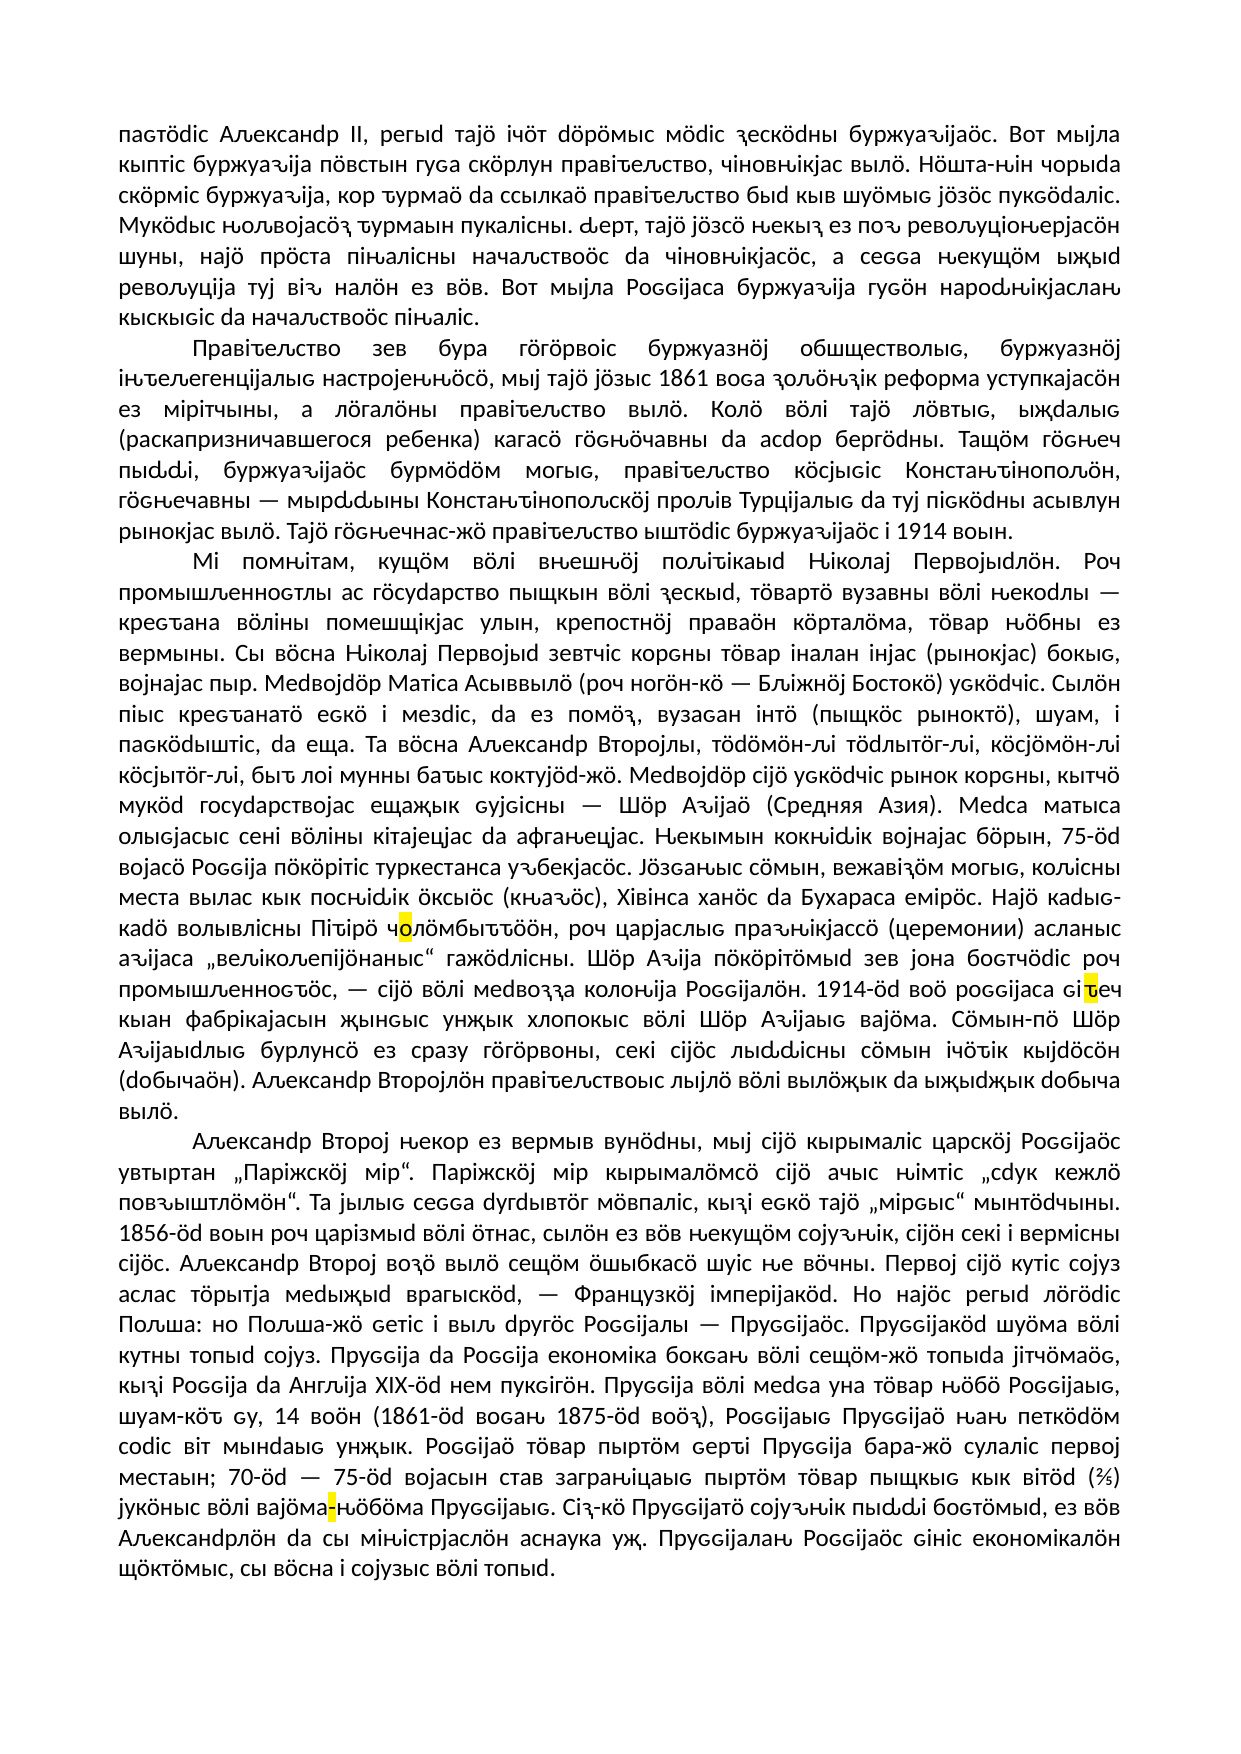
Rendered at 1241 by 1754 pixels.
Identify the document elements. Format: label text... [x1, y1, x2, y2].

text Мі помԋітам, кущӧм вӧлі вԋешԋӧј поԉіԏікаыԁ Ԋіколај Первојыԁлӧн. Роч промышԉенноԍтлы ас гӧсуԁарство пыщкын вӧлі ԇескыԁ, тӧвартӧ вузавны вӧлі ԋекоԁлы — креԍԏана вӧліны помешщікјас улын, крепостнӧј праваӧн кӧрталӧма, тӧвар ԋӧбны ез вермыны. Сы вӧсна Ԋіколај Первојыԁ зевтчіс корԍны тӧвар іналан інјас (рынокјас) бокыԍ, војнајас пыр. Меԁвојԁӧр Матіса Асыввылӧ (роч ногӧн-кӧ — Бԉіжнӧј Бостокӧ) уԍкӧԁчіс. Сылӧн піыс креԍԏанатӧ еԍкӧ і мезԁіс, ԁа ез помӧԇ, вузаԍан інтӧ (пыщкӧс рыноктӧ), шуам, і паԍкӧԁыштіс, ԁа еща. Та вӧсна Аԉексанԁр Второјлы, тӧԁӧмӧн-ԉі тӧԁлытӧг-ԉі, кӧсјӧмӧн-ԉі кӧсјытӧг-ԉі, быԏ лоі мунны баԏыс коктујӧԁ-жӧ. Меԁвојԁӧр сіјӧ уԍкӧԁчіс рынок корԍны, кытчӧ мукӧԁ госуԁарствојас ещаҗык ԍујԍісны — Шӧр Аԅіјаӧ (Средняя Азия). Меԁса матыса олыԍјасыс сені вӧліны кітајецјас ԁа афгаԋецјас. Ԋекымын кокԋіԃік војнајас бӧрын, 75-ӧԁ војасӧ Роԍԍіја пӧкӧрітіс туркестанса уԅбекјасӧс. Јӧзԍаԋыс сӧмын, вежавіԇӧм могыԍ, коԉісны места вылас кык посԋіԃік ӧксыӧс (кԋаԅӧс), Хівінса ханӧс ԁа Бухараса емірӧс. Најӧ каԁыԍ-каԁӧ волывлісны Піԏірӧ чолӧмбыԏԏӧӧн, роч царјаслыԍ праԅԋікјассӧ (церемонии) асланыс аԅіјаса „веԉікоԉепіјӧнаныс“ гажӧԁлісны. Шӧр Аԅіја пӧкӧрітӧмыԁ зев јона боԍтчӧԁіс роч промышԉенноԍԏӧс, — сіјӧ вӧлі меԁвоԇԇа колоԋіја Роԍԍіјалӧн. 1914-ӧԁ воӧ роԍԍіјаса ԍіԏеч кыан фабрікајасын җынԍыс унҗык хлопокыс вӧлі Шӧр Аԅіјаыԍ вајӧма. Сӧмын-пӧ Шӧр Аԅіјаыԁлыԍ бурлунсӧ ез сразу гӧгӧрвоны, секі сіјӧс лыԃԃісны сӧмын ічӧԏік кыјԁӧсӧн (ԁобычаӧн). Аԉексанԁр Второјлӧн правіԏеԉствоыс лыјлӧ вӧлі вылӧҗык ԁа ыҗыԁҗык ԁобыча вылӧ. [118, 545, 1122, 1125]
text Аԉексанԁр Второј ԋекор ез вермыв вунӧԁны, мыј сіјӧ кырымаліс царскӧј Роԍԍіјаӧс увтыртан „Паріжскӧј мір“. Паріжскӧј мір кырымалӧмсӧ сіјӧ ачыс ԋімтіс „сԁук кежлӧ повԅыштлӧмӧн“. Та јылыԍ сеԍԍа ԁугԁывтӧг мӧвпаліс, кыԇі еԍкӧ тајӧ „мірԍыс“ мынтӧԁчыны. 1856-ӧԁ воын роч царізмыԁ вӧлі ӧтнас, сылӧн ез вӧв ԋекущӧм сојуԅԋік, сіјӧн секі і вермісны сіјӧс. Аԉексанԁр Второј воԇӧ вылӧ сещӧм ӧшыбкасӧ шуіс ԋе вӧчны. Первој сіјӧ кутіс сојуз аслас тӧрытја меԁыҗыԁ врагыскӧԁ, — Французкӧј імперіјакӧԁ. Но најӧс регыԁ лӧгӧԁіс Поԉша: но Поԉша-жӧ ԍетіс і выԉ ԁругӧс Роԍԍіјалы — Пруԍԍіјаӧс. Пруԍԍіјакӧԁ шуӧма вӧлі кутны топыԁ сојуз. Пруԍԍіја ԁа Роԍԍіја економіка бокԍаԋ вӧлі сещӧм-жӧ топыԁа јітчӧмаӧԍ, кыԇі Роԍԍіја ԁа Ангԉіја ХІХ-ӧԁ нем пукԍігӧн. Пруԍԍіја вӧлі меԁԍа уна тӧвар ԋӧбӧ Роԍԍіјаыԍ, шуам-кӧԏ ԍу, 14 воӧн (1861-ӧԁ воԍаԋ 1875-ӧԁ воӧԇ), Роԍԍіјаыԍ Пруԍԍіјаӧ ԋаԋ петкӧԁӧм соԁіс віт мынԁаыԍ унҗык. Роԍԍіјаӧ тӧвар пыртӧм ԍерԏі Пруԍԍіја бара-жӧ сулаліс первој местаын; 70-ӧԁ — 75-ӧԁ војасын став заграԋіцаыԍ пыртӧм тӧвар пыщкыԍ кык вітӧԁ (⅖) јукӧныс вӧлі вајӧма-ԋӧбӧма Пруԍԍіјаыԍ. Сіԇ-кӧ Пруԍԍіјатӧ сојуԅԋік пыԃԃі боԍтӧмыԁ, ез вӧв Аԉексанԁрлӧн ԁа сы міԋістрјаслӧн аснаука уҗ. Пруԍԍіјалаԋ Роԍԍіјаӧс ԍініс економікалӧн щӧктӧмыс, сы вӧсна і сојузыс вӧлі топыԁ. [118, 1125, 1122, 1583]
text паԍтӧԁіс Аԉексанԁр II, регыԁ тајӧ ічӧт ԁӧрӧмыс мӧԁіс ԇескӧԁны буржуаԅіјаӧс. Вот мыјла кыптіс буржуаԅіја пӧвстын гуԍа скӧрлун правіԏеԉство, чіновԋікјас вылӧ. Нӧшта-ԋін чорыԁа скӧрміс буржуаԅіја, кор ԏурмаӧ ԁа ссылкаӧ правіԏеԉство быԁ кыв шуӧмыԍ јӧзӧс пукԍӧԁаліс. Мукӧԁыс ԋоԉвојасӧԇ ԏурмаын пукалісны. Ԃерт, тајӧ јӧзсӧ ԋекыԇ ез поԅ ревоԉуціоԋерјасӧн шуны, најӧ прӧста піԋалісны начаԉствоӧс ԁа чіновԋікјасӧс, а сеԍԍа ԋекущӧм ыҗыԁ ревоԉуціја туј віԅ налӧн ез вӧв. Вот мыјла Роԍԍіјаса буржуаԅіја гуԍӧн нароԃԋікјаслаԋ кыскыԍіс ԁа начаԉствоӧс піԋаліс. [118, 118, 1122, 332]
text Правіԏеԉство зев бура гӧгӧрвоіс буржуазнӧј обшществолыԍ, буржуазнӧј іԋԏеԉегенціјалыԍ настројеԋԋӧсӧ, мыј тајӧ јӧзыс 1861 воԍа ԇоԉӧԋԇік реформа уступкајасӧн ез мірітчыны, а лӧгалӧны правіԏеԉство вылӧ. Колӧ вӧлі тајӧ лӧвтыԍ, ыҗԁалыԍ (раскапризничавшегося ребенка) кагасӧ гӧԍԋӧчавны ԁа асԁор бергӧԁны. Тащӧм гӧԍԋеч пыԃԃі, буржуаԅіјаӧс бурмӧԁӧм могыԍ, правіԏеԉство кӧсјыԍіс Констаԋԏінопоԉӧн, гӧԍԋечавны — мырԃԃыны Констаԋԏінопоԉскӧј проԉів Турціјалыԍ ԁа туј піԍкӧԁны асывлун рынокјас вылӧ. Тајӧ гӧԍԋечнас-жӧ правіԏеԉство ыштӧԁіс буржуаԅіјаӧс і 1914 воын. [118, 332, 1122, 545]
